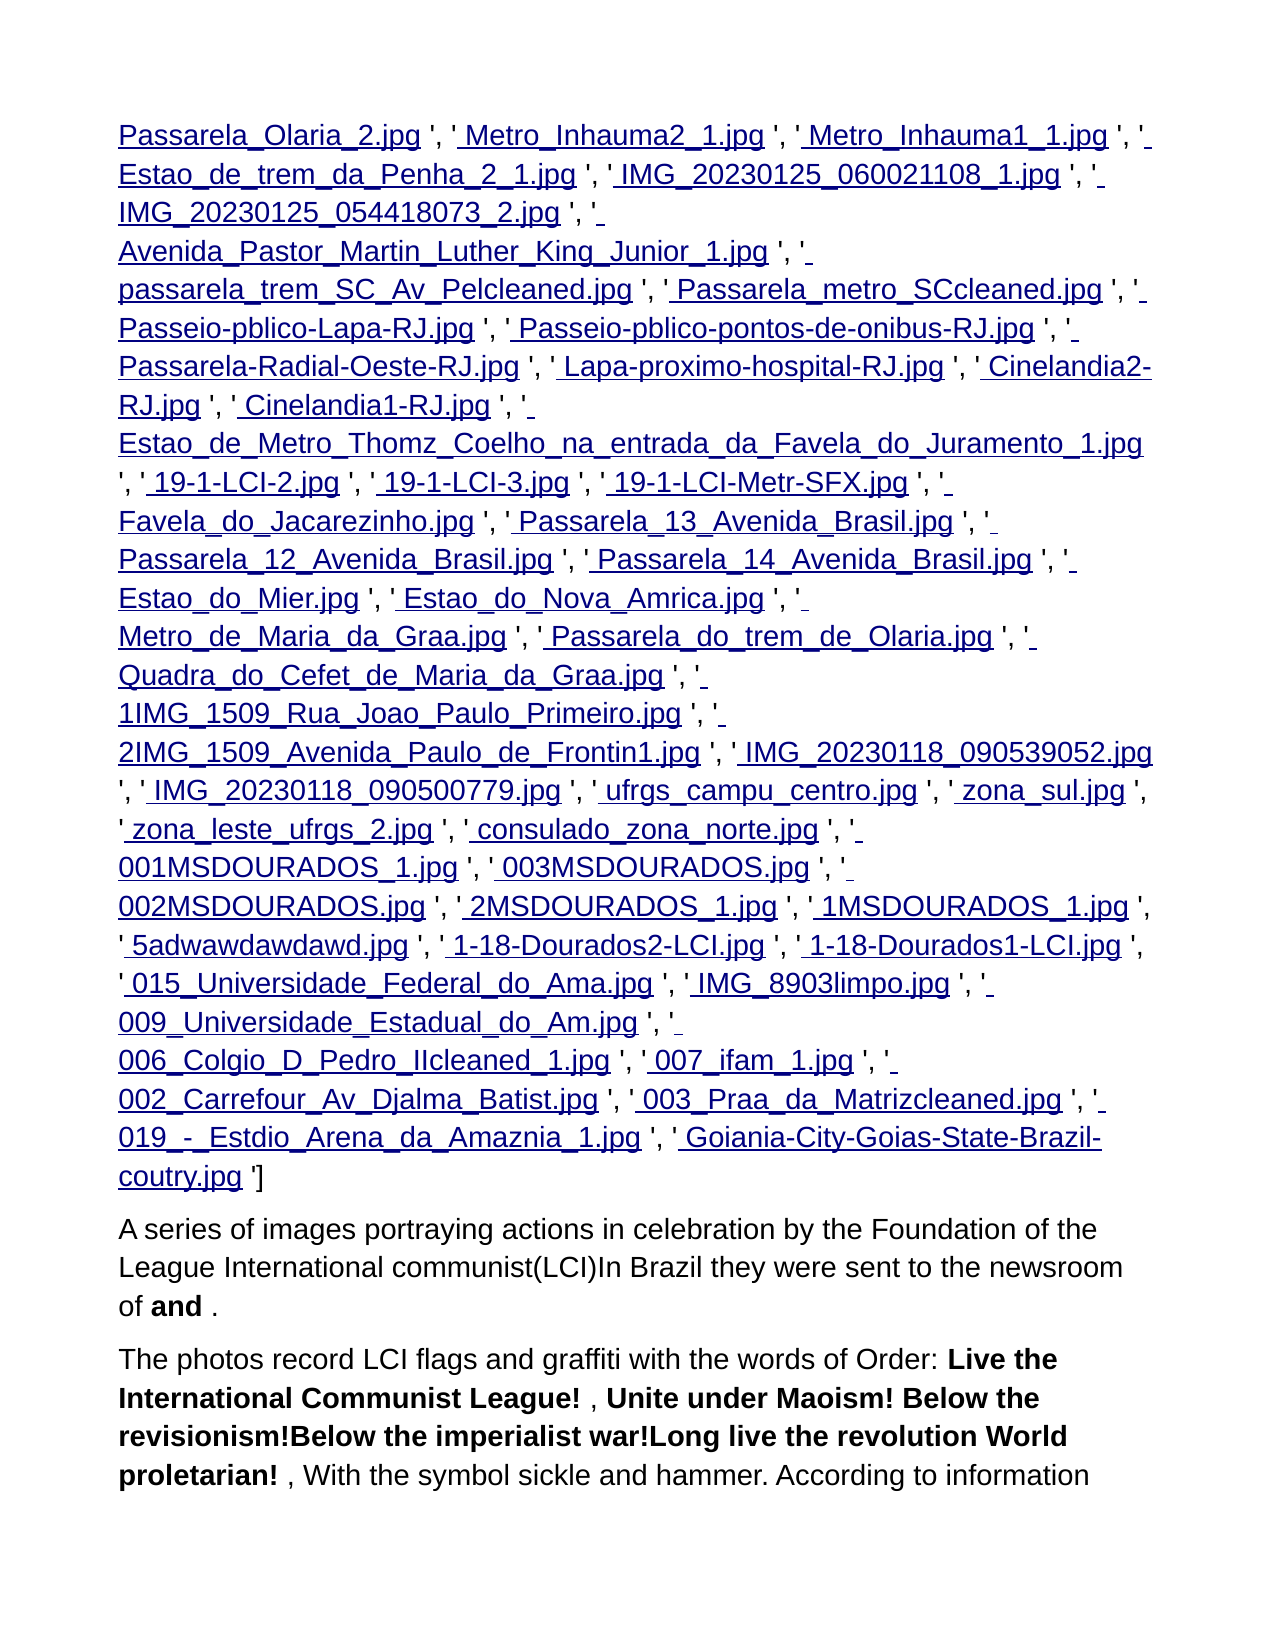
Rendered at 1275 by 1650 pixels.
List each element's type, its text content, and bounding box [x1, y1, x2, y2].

text Passarela_Olaria_2.jpg ', ' Metro_Inhauma2_1.jpg ', ' Metro_Inhauma1_1.jpg ', ' Estao_de_trem_da_Penha_2_1.jpg ', ' IMG_20230125_060021108_1.jpg ', ' IMG_20230125_054418073_2.jpg ', ' Avenida_Pastor_Martin_Luther_King_Junior_1.jpg ', ' passarela_trem_SC_Av_Pelcleaned.jpg ', ' Passarela_metro_SCcleaned.jpg ', ' Passeio-pblico-Lapa-RJ.jpg ', ' Passeio-pblico-pontos-de-onibus-RJ.jpg ', ' Passarela-Radial-Oeste-RJ.jpg ', ' Lapa-proximo-hospital-RJ.jpg ', ' Cinelandia2-RJ.jpg ', ' Cinelandia1-RJ.jpg ', ' Estao_de_Metro_Thomz_Coelho_na_entrada_da_Favela_do_Juramento_1.jpg ', ' 19-1-LCI-2.jpg ', ' 19-1-LCI-3.jpg ', ' 19-1-LCI-Metr-SFX.jpg ', ' Favela_do_Jacarezinho.jpg ', ' Passarela_13_Avenida_Brasil.jpg ', ' Passarela_12_Avenida_Brasil.jpg ', ' Passarela_14_Avenida_Brasil.jpg ', ' Estao_do_Mier.jpg ', ' Estao_do_Nova_Amrica.jpg ', ' Metro_de_Maria_da_Graa.jpg ', ' Passarela_do_trem_de_Olaria.jpg ', ' Quadra_do_Cefet_de_Maria_da_Graa.jpg ', ' 1IMG_1509_Rua_Joao_Paulo_Primeiro.jpg ', ' 2IMG_1509_Avenida_Paulo_de_Frontin1.jpg ', ' IMG_20230118_090539052.jpg ', ' IMG_20230118_090500779.jpg ', ' ufrgs_campu_centro.jpg ', ' zona_sul.jpg ', ' zona_leste_ufrgs_2.jpg ', ' consulado_zona_norte.jpg ', ' 001MSDOURADOS_1.jpg ', ' 003MSDOURADOS.jpg ', ' 002MSDOURADOS.jpg ', ' 2MSDOURADOS_1.jpg ', ' 1MSDOURADOS_1.jpg ', ' 5adwawdawdawd.jpg ', ' 1-18-Dourados2-LCI.jpg ', ' 1-18-Dourados1-LCI.jpg ', ' 015_Universidade_Federal_do_Ama.jpg ', ' IMG_8903limpo.jpg ', ' 009_Universidade_Estadual_do_Am.jpg ', ' 006_Colgio_D_Pedro_IIcleaned_1.jpg ', ' 007_ifam_1.jpg ', ' 002_Carrefour_Av_Djalma_Batist.jpg ', ' 003_Praa_da_Matrizcleaned.jpg ', ' 019_-_Estdio_Arena_da_Amaznia_1.jpg ', ' Goiania-City-Goias-State-Brazil-coutry.jpg '] [118, 118, 1157, 1192]
text A series of images portraying actions in celebration by the Foundation of the League International communist(LCI)In Brazil they were sent to the newsroom of and . [118, 1212, 1157, 1322]
text The photos record LCI flags and graffiti with the words of Order: Live the International Communist League! , Unite under Maoism! Below the revisionism!Below the imperialist war!Long live the revolution World proletarian! , With the symbol sickle and hammer. According to information [118, 1342, 1157, 1491]
